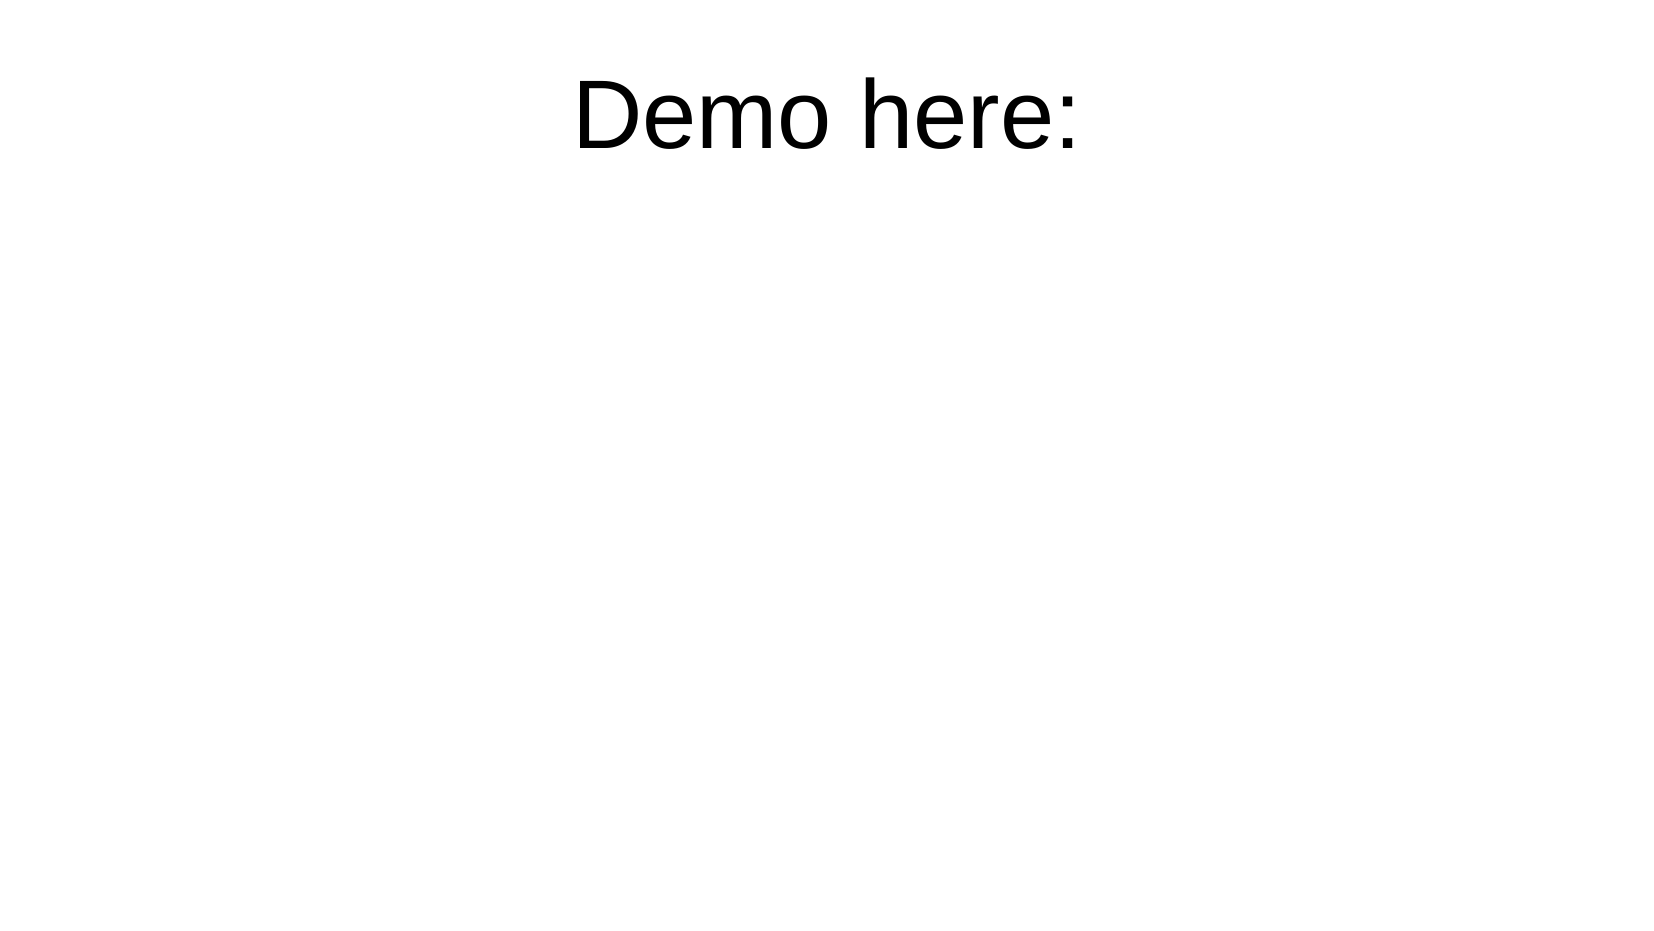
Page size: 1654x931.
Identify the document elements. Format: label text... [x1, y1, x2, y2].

title Demo here: [82, 37, 1571, 193]
